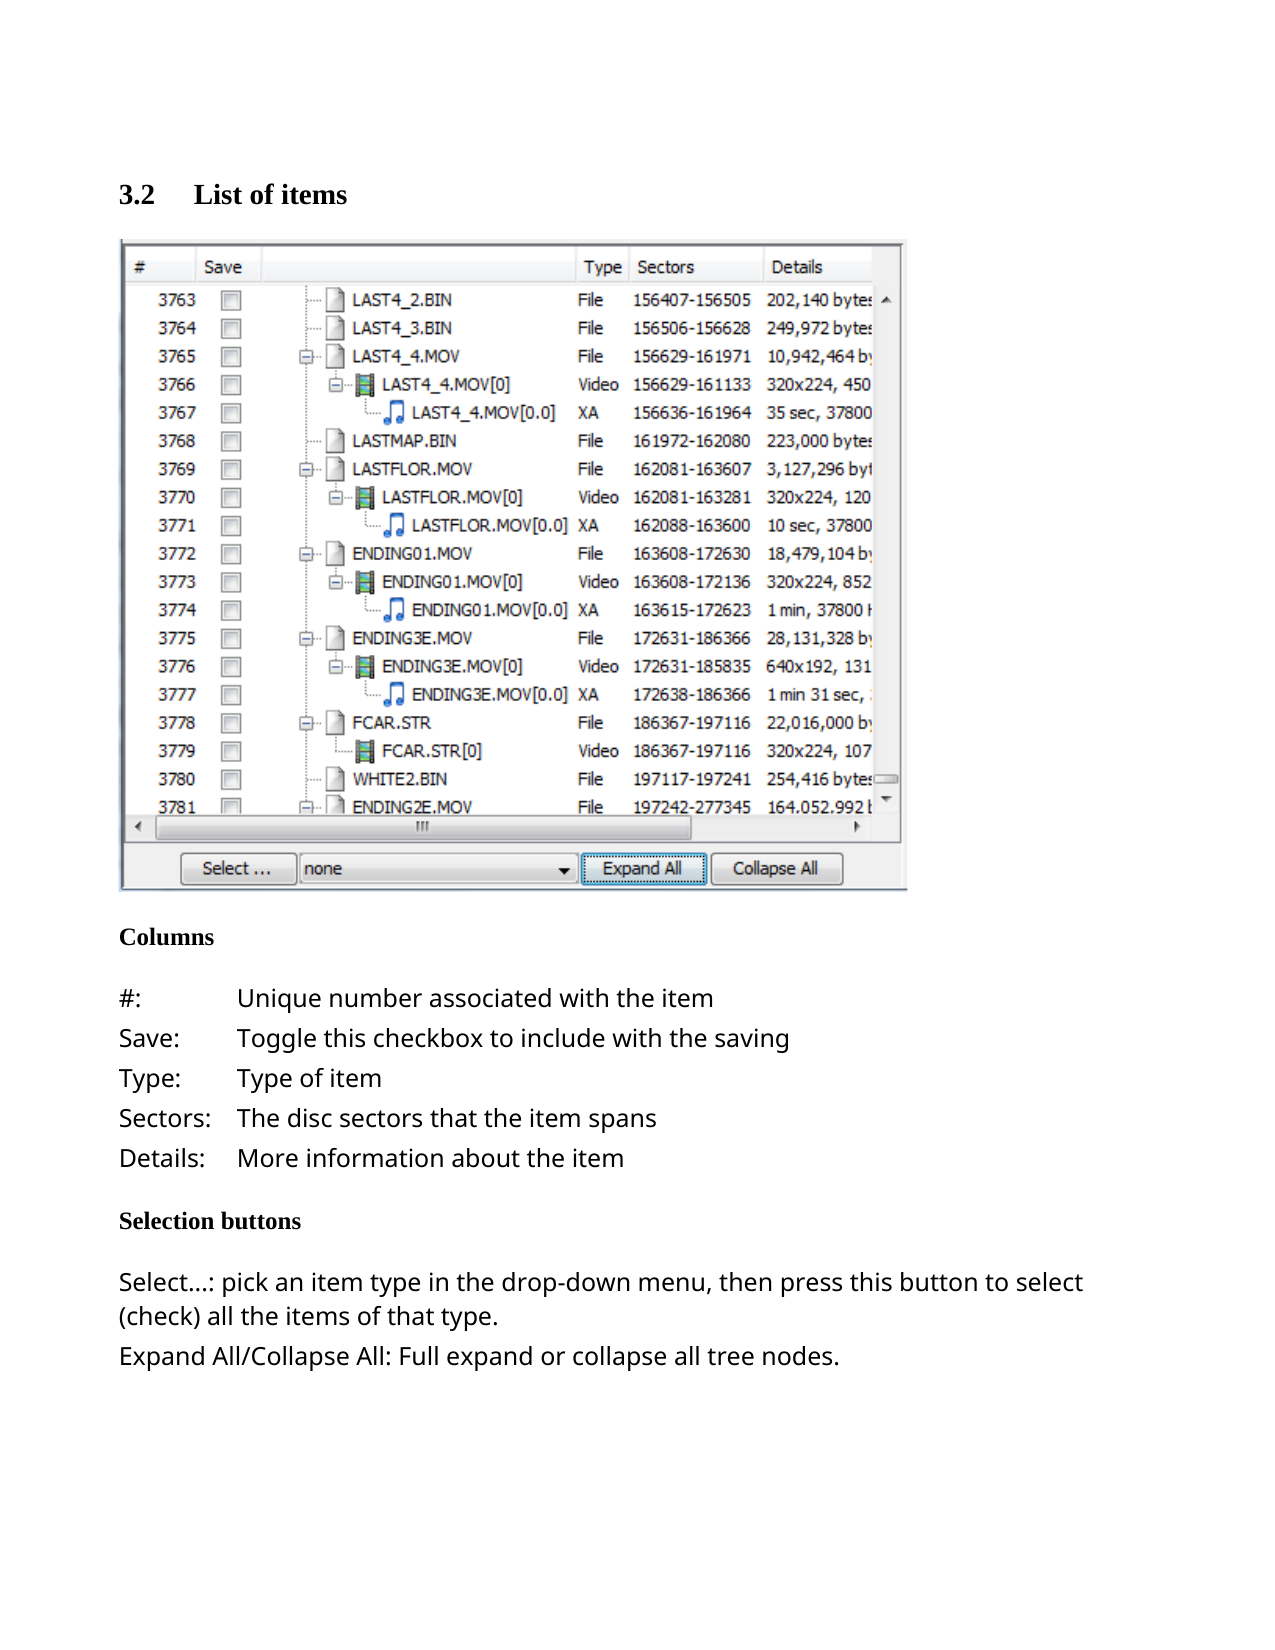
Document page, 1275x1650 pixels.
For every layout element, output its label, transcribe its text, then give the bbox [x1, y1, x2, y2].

text Details: More information about the item [118, 1141, 1156, 1175]
text Type: Type of item [118, 1061, 1156, 1095]
subtitle Selection buttons [118, 1206, 1156, 1235]
text #: Unique number associated with the item [118, 981, 1156, 1015]
subtitle Columns [118, 922, 1156, 951]
text Sectors: The disc sectors that the item spans [118, 1101, 1156, 1135]
subtitle List of items [118, 177, 1156, 210]
picture [118, 239, 908, 892]
text Save: Toggle this checkbox to include with the saving [118, 1021, 1156, 1055]
text Select...: pick an item type in the drop-down menu, then press this button to select (check) all the items of that type. [118, 1264, 1156, 1332]
text Expand All/Collapse All: Full expand or collapse all tree nodes. [118, 1338, 1156, 1373]
